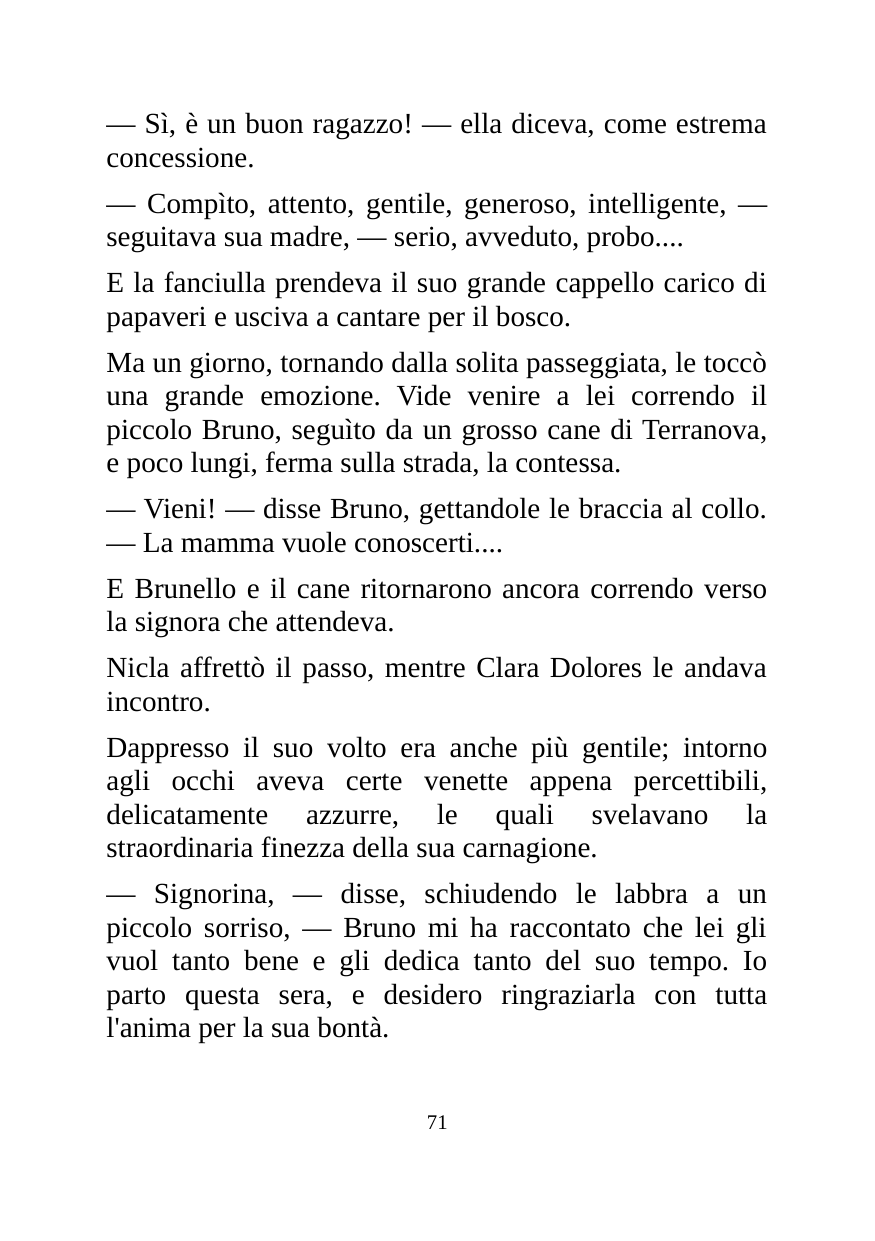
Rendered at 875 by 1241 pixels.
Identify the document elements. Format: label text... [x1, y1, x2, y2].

text — Sì, è un buon ragazzo! — ella diceva, come estrema concessione. [106, 106, 768, 173]
text — Signorina, — disse, schiudendo le labbra a un piccolo sorriso, — Bruno mi ha raccontato che lei gli vuol tanto bene e gli dedica tanto del suo tempo. Io parto questa sera, e desidero ringraziarla con tutta l'anima per la sua bontà. [106, 876, 768, 1044]
text Dappresso il suo volto era anche più gentile; intorno agli occhi aveva certe venette appena percettibili, delicatamente azzurre, le quali svelavano la straordinaria finezza della sua carnagione. [106, 730, 768, 864]
text E Brunello e il cane ritornarono ancora correndo verso la signora che attendeva. [106, 571, 768, 638]
text — Vieni! — disse Bruno, gettandole le braccia al collo. — La mamma vuole conoscerti.... [106, 491, 768, 558]
text — Compìto, attento, gentile, generoso, intelligente, — seguitava sua madre, — serio, avveduto, probo.... [106, 186, 768, 253]
text Nicla affrettò il passo, mentre Clara Dolores le andava incontro. [106, 650, 768, 717]
text Ma un giorno, tornando dalla solita passeggiata, le toccò una grande emozione. Vide venire a lei correndo il piccolo Bruno, seguìto da un grosso cane di Terranova, e poco lungi, ferma sulla strada, la contessa. [106, 345, 768, 479]
text E la fanciulla prendeva il suo grande cappello carico di papaveri e usciva a cantare per il bosco. [106, 265, 768, 332]
